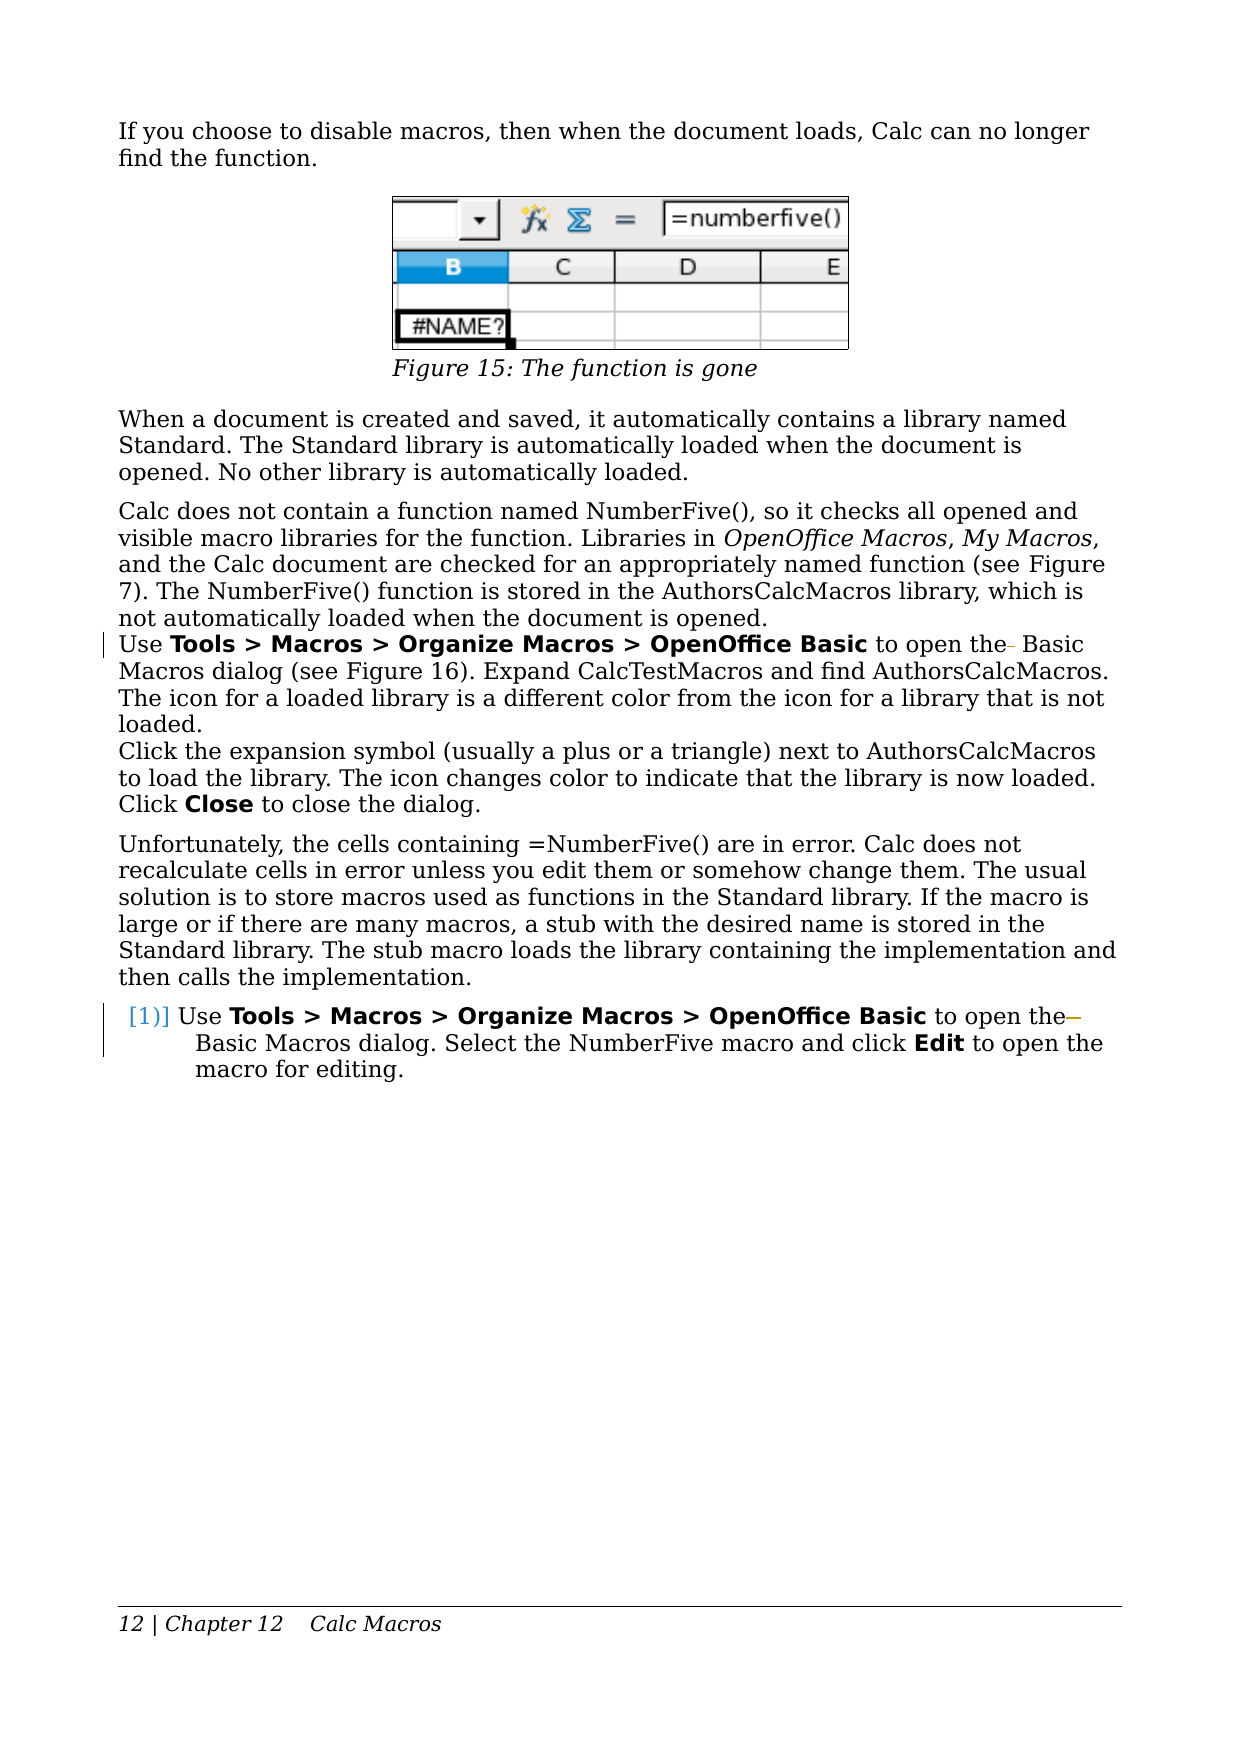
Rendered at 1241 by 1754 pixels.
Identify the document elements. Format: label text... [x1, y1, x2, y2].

text Use Tools > Macros > Organize Macros > OpenOffice Basic to open the Basic Macros dialog (see Figure 16). Expand CalcTestMacros and find AuthorsCalcMacros. The icon for a loaded library is a different color from the icon for a library that is not loaded. [118, 632, 1122, 738]
picture [393, 197, 848, 349]
text Unfortunately, the cells containing =NumberFive() are in error. Calc does not recalculate cells in error unless you edit them or somehow change them. The usual solution is to store macros used as functions in the Standard library. If the macro is large or if there are many macros, a stub with the desired name is stored in the Standard library. The stub macro loads the library containing the implementation and then calls the implementation. [118, 831, 1122, 991]
text Figure 15: The function is gone [392, 355, 848, 382]
text When a document is created and saved, it automatically contains a library named Standard. The Standard library is automatically loaded when the document is opened. No other library is automatically loaded. [118, 406, 1122, 486]
text If you choose to disable macros, then when the document loads, Calc can no longer find the function. [118, 118, 1122, 171]
text Click the expansion symbol (usually a plus or a triangle) next to AuthorsCalcMacros to load the library. The icon changes color to indicate that the library is now loaded. Click Close to close the dialog. [118, 738, 1122, 818]
list Use Tools > Macros > Organize Macros > OpenOffice Basic to open theBasic Macros dialog. Select the NumberFive macro and click Edit to open the macro for editing. [177, 1003, 1122, 1083]
text Calc does not contain a function named NumberFive(), so it checks all opened and visible macro libraries for the function. Libraries in OpenOffice Macros, My Macros, and the Calc document are checked for an appropriately named function (see Figure 7). The NumberFive() function is stored in the AuthorsCalcMacros library, which is not automatically loaded when the document is opened. [118, 498, 1122, 632]
